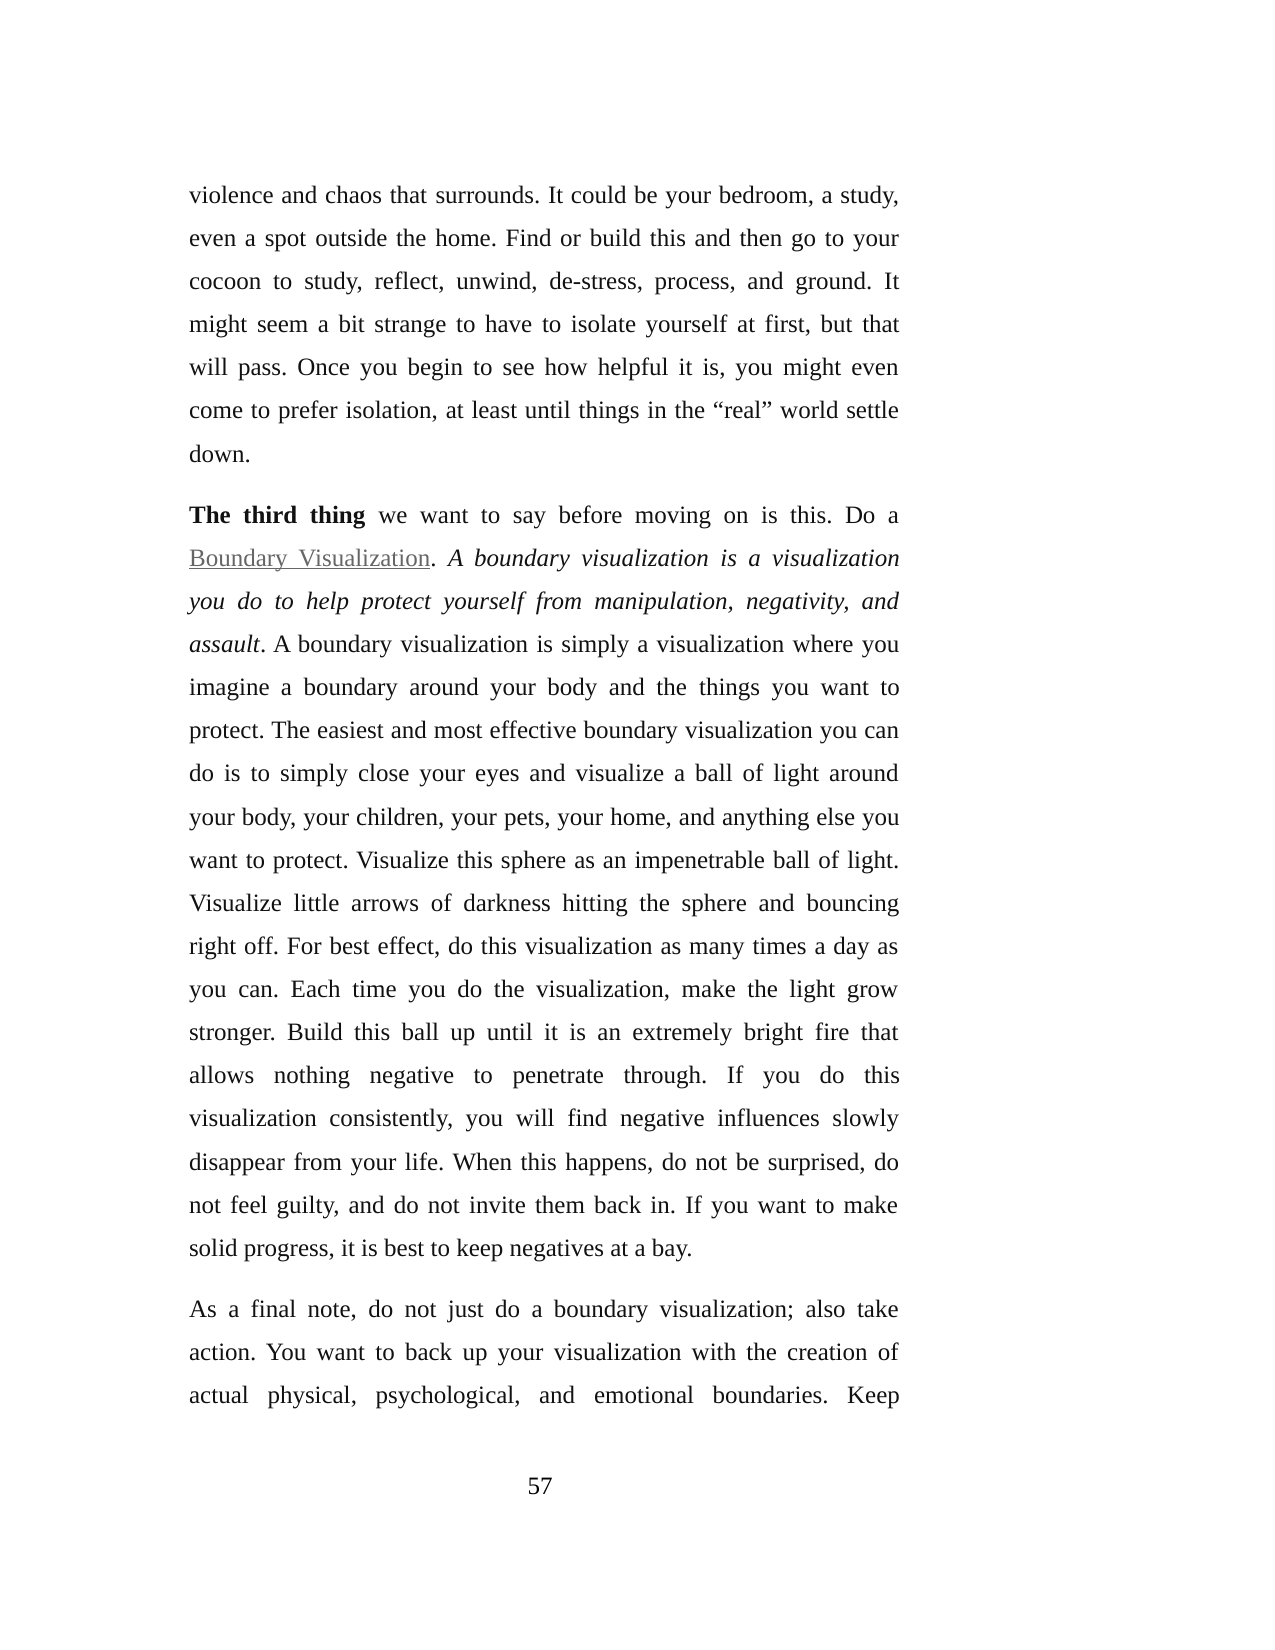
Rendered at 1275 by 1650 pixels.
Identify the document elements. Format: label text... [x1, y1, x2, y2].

text As a final note, do not just do a boundary visualization; also take action. You want to back up your visualization with the creation of actual physical, psychological, and emotional boundaries. Keep [189, 1294, 900, 1409]
text The third thing we want to say before moving on is this. Do a Boundary Visualization. A boundary visualization is a visualization you do to help protect yourself from manipulation, negativity, and assault. A boundary visualization is simply a visualization where you imagine a boundary around your body and the things you want to protect. The easiest and most effective boundary visualization you can do is to simply close your eyes and visualize a ball of light around your body, your children, your pets, your home, and anything else you want to protect. Visualize this sphere as an impenetrable ball of light. Visualize little arrows of darkness hitting the sphere and bouncing right off. For best effect, do this visualization as many times a day as you can. Each time you do the visualization, make the light grow stronger. Build this ball up until it is an extremely bright fire that allows nothing negative to penetrate through. If you do this visualization consistently, you will find negative influences slowly disappear from your life. When this happens, do not be surprised, do not feel guilty, and do not invite them back in. If you want to make solid progress, it is best to keep negatives at a bay. [189, 500, 900, 1262]
text violence and chaos that surrounds. It could be your bedroom, a study, even a spot outside the home. Find or build this and then go to your cocoon to study, reflect, unwind, de-stress, process, and ground. It might seem a bit strange to have to isolate yourself at first, but that will pass. Once you begin to see how helpful it is, you might even come to prefer isolation, at least until things in the “real” world settle down. [189, 180, 900, 467]
